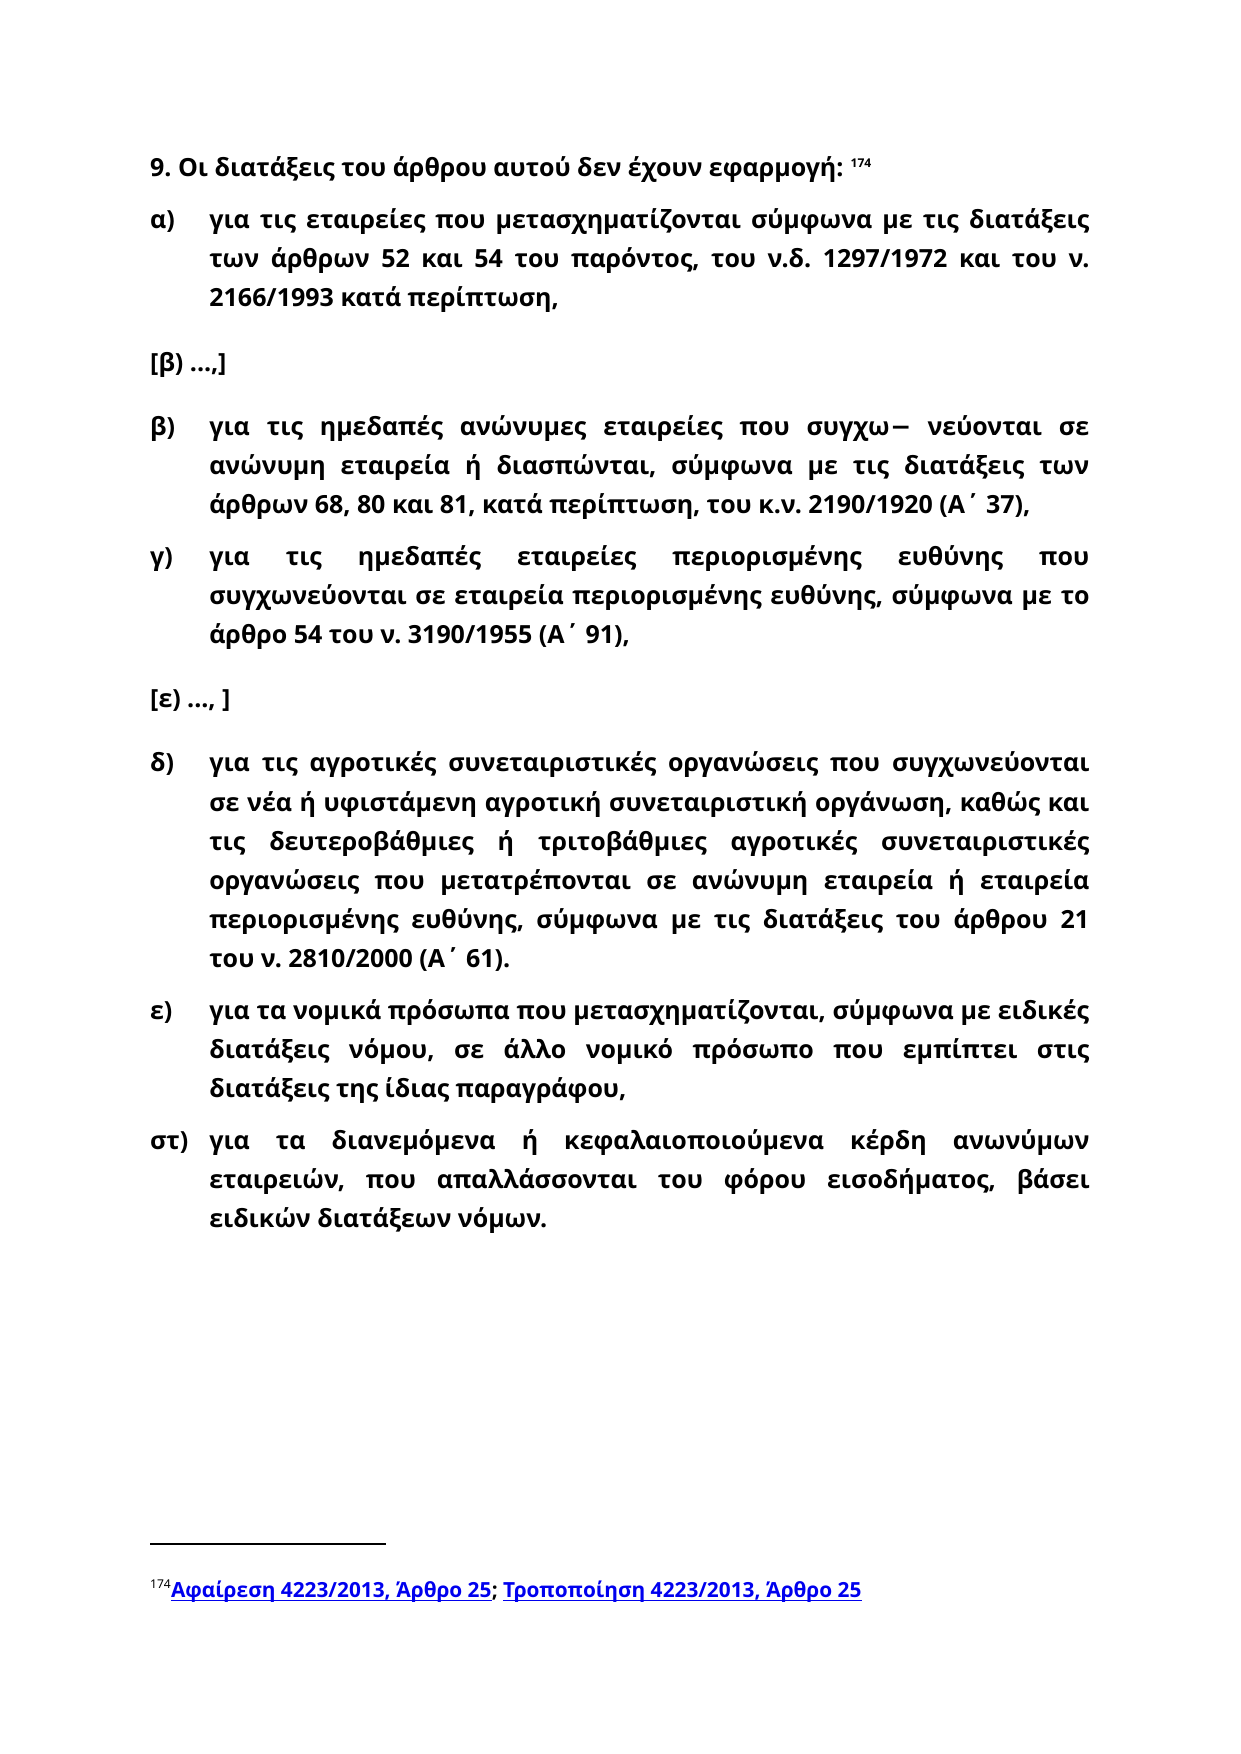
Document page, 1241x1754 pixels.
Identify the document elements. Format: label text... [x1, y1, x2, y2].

list δ) για τις αγροτικές συνεταιριστικές οργανώσεις που συγχωνεύονται σε νέα ή υφιστάμενη αγροτική συνεταιριστική οργάνωση, καθώς και τις δευτεροβάθμιες ή τριτοβάθμιες αγροτικές συνεταιριστικές οργανώσεις που μετατρέπονται σε ανώνυμη εταιρεία ή εταιρεία περιορισμένης ευθύνης, σύμφωνα με τις διατάξεις του άρθρου 21 του ν. 2810/2000 (Α΄ 61). [150, 745, 1090, 975]
list α) για τις εταιρείες που μετασχηματίζονται σύμφωνα με τις διατάξεις των άρθρων 52 και 54 του παρόντος, του ν.δ. 1297/1972 και του ν. 2166/1993 κατά περίπτωση, [150, 202, 1090, 314]
list γ) για τις ημεδαπές εταιρείες περιορισμένης ευθύνης που συγχωνεύονται σε εταιρεία περιορισμένης ευθύνης, σύμφωνα με το άρθρο 54 του ν. 3190/1955 (Α΄ 91), [150, 538, 1090, 651]
text Αφαίρεση 4223/2013, Άρθρο 25; Τροποποίηση 4223/2013, Άρθρο 25 [150, 1576, 1090, 1604]
text [β) ...,] [150, 344, 1090, 378]
list ε) για τα νομικά πρόσωπα που μετασχηματίζονται, σύμφωνα με ειδικές διατάξεις νόμου, σε άλλο νομικό πρόσωπο που εμπίπτει στις διατάξεις της ίδιας παραγράφου, [150, 992, 1090, 1105]
text [ε) ..., ] [150, 681, 1090, 715]
text 9. Οι διατάξεις του άρθρου αυτού δεν έχουν εφαρμογή: [150, 150, 1090, 184]
list στ) για τα διανεμόμενα ή κεφαλαιοποιούμενα κέρδη ανωνύμων εταιρειών, που απαλλάσσονται του φόρου εισοδήματος, βάσει ειδικών διατάξεων νόμων. [150, 1122, 1090, 1235]
list β) για τις ημεδαπές ανώνυμες εταιρείες που συγχω− νεύονται σε ανώνυμη εταιρεία ή διασπώνται, σύμφωνα με τις διατάξεις των άρθρων 68, 80 και 81, κατά περίπτωση, του κ.ν. 2190/1920 (Α΄ 37), [150, 408, 1090, 521]
